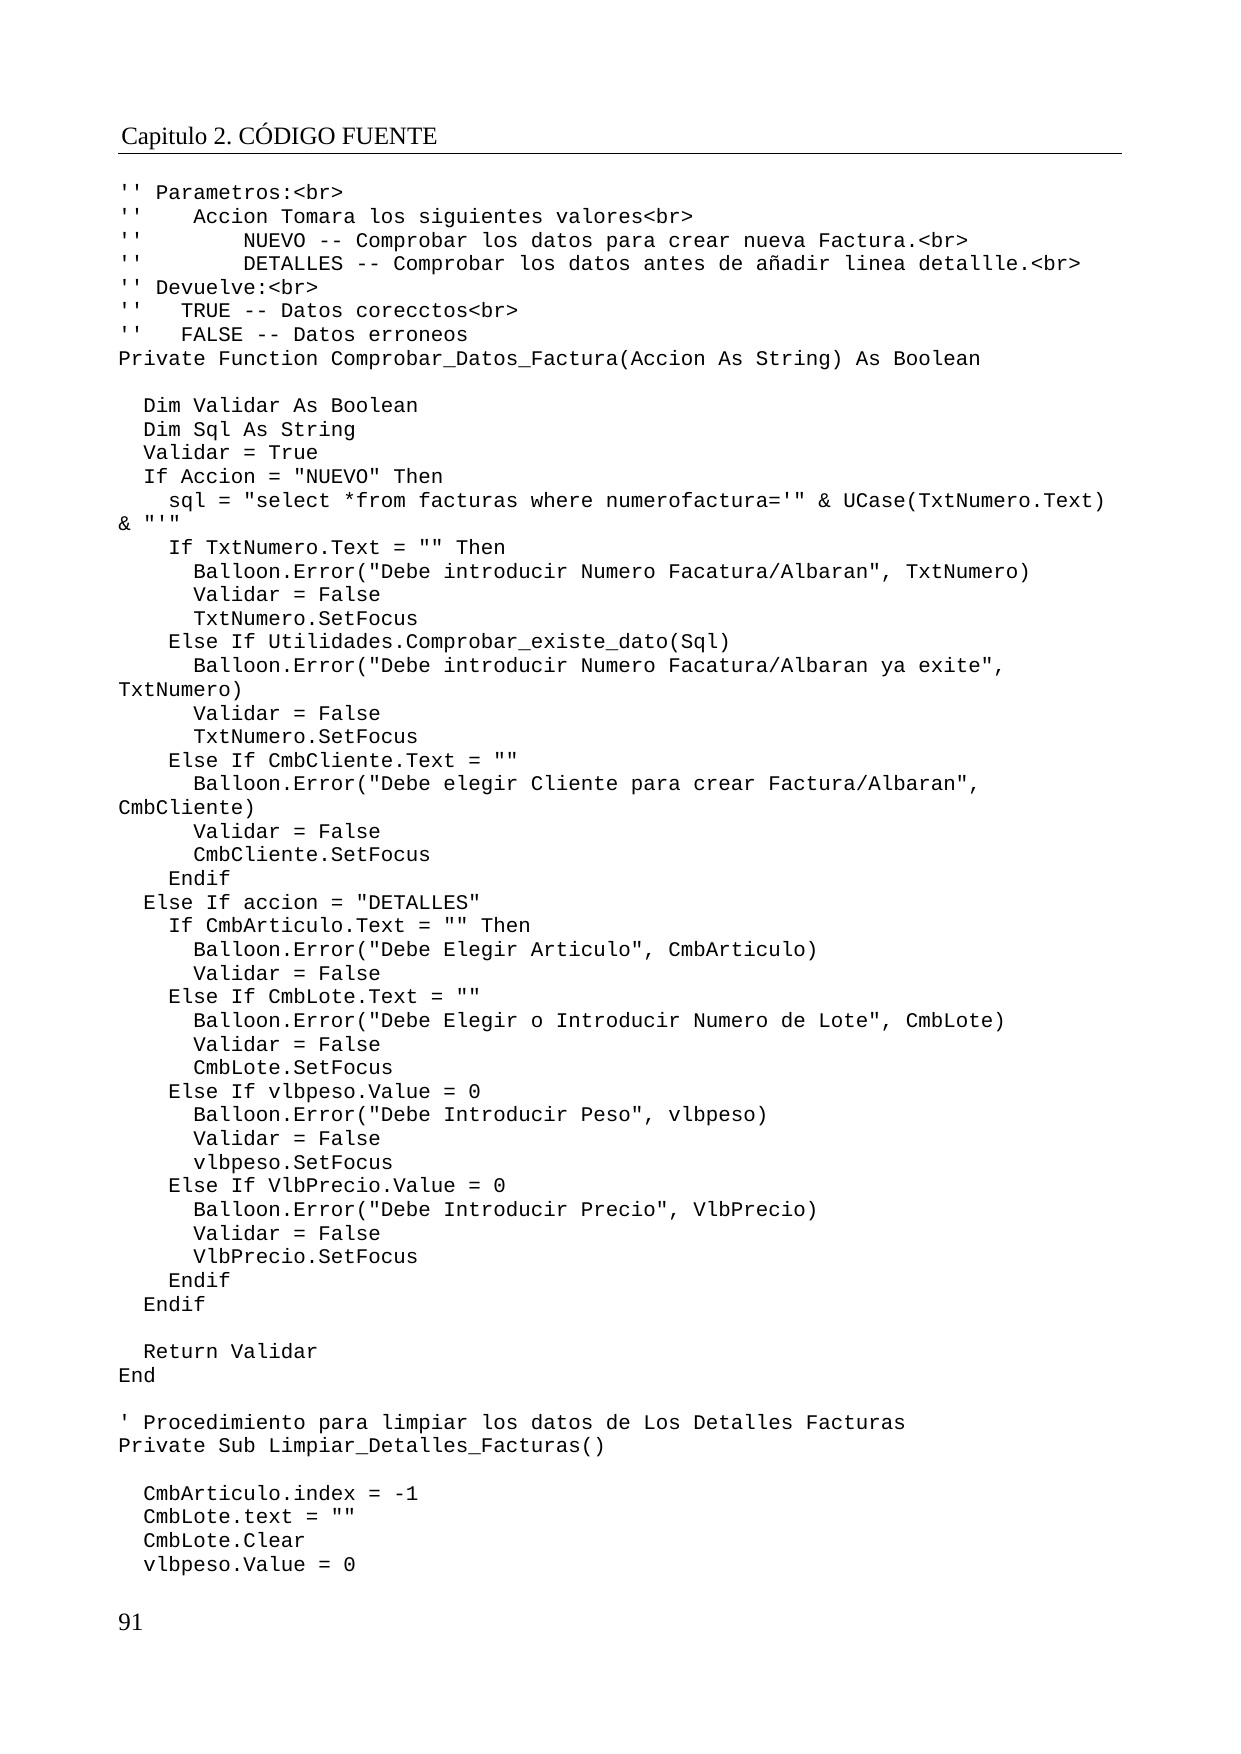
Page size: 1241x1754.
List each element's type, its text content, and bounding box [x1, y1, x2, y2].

text Dim Sql As String [118, 419, 1122, 442]
text '' NUEVO -- Comprobar los datos para crear nueva Factura.<br> [118, 229, 1122, 253]
text Balloon.Error("Debe elegir Cliente para crear Factura/Albaran", CmbCliente) [118, 773, 1122, 821]
text '' FALSE -- Datos erroneos [118, 324, 1122, 348]
text '' Parametros:<br> [118, 182, 1122, 206]
text ' Procedimiento para limpiar los datos de Los Detalles Facturas [118, 1412, 1122, 1436]
text CmbLote.text = "" [118, 1506, 1122, 1530]
text Balloon.Error("Debe Introducir Peso", vlbpeso) [118, 1104, 1122, 1128]
text Else If Utilidades.Comprobar_existe_dato(Sql) [118, 632, 1122, 655]
text VlbPrecio.SetFocus [118, 1246, 1122, 1270]
text Else If CmbCliente.Text = "" [118, 750, 1122, 773]
text Validar = True [118, 442, 1122, 466]
text If CmbArticulo.Text = "" Then [118, 915, 1122, 939]
text If TxtNumero.Text = "" Then [118, 537, 1122, 561]
text Validar = False [118, 821, 1122, 844]
text Endif [118, 868, 1122, 892]
text Else If VlbPrecio.Value = 0 [118, 1175, 1122, 1199]
text Private Sub Limpiar_Detalles_Facturas() [118, 1436, 1122, 1459]
text '' TRUE -- Datos corecctos<br> [118, 301, 1122, 324]
text CmbArticulo.index = -1 [118, 1483, 1122, 1506]
text Else If accion = "DETALLES" [118, 892, 1122, 915]
text '' Accion Tomara los siguientes valores<br> [118, 206, 1122, 229]
text Else If vlbpeso.Value = 0 [118, 1081, 1122, 1104]
text Return Validar [118, 1341, 1122, 1364]
text Else If CmbLote.Text = "" [118, 986, 1122, 1010]
text Balloon.Error("Debe introducir Numero Facatura/Albaran ya exite", TxtNumero) [118, 655, 1122, 702]
text CmbLote.Clear [118, 1530, 1122, 1554]
text Balloon.Error("Debe introducir Numero Facatura/Albaran", TxtNumero) [118, 561, 1122, 584]
text Validar = False [118, 1223, 1122, 1246]
text TxtNumero.SetFocus [118, 608, 1122, 632]
text '' Devuelve:<br> [118, 277, 1122, 301]
text CmbCliente.SetFocus [118, 844, 1122, 868]
text Private Function Comprobar_Datos_Factura(Accion As String) As Boolean [118, 348, 1122, 371]
text Validar = False [118, 1128, 1122, 1152]
text vlbpeso.Value = 0 [118, 1554, 1122, 1577]
text '' DETALLES -- Comprobar los datos antes de añadir linea detallle.<br> [118, 253, 1122, 277]
text Balloon.Error("Debe Introducir Precio", VlbPrecio) [118, 1199, 1122, 1223]
text TxtNumero.SetFocus [118, 726, 1122, 750]
text Dim Validar As Boolean [118, 395, 1122, 419]
text vlbpeso.SetFocus [118, 1152, 1122, 1175]
text Balloon.Error("Debe Elegir Articulo", CmbArticulo) [118, 939, 1122, 963]
text Balloon.Error("Debe Elegir o Introducir Numero de Lote", CmbLote) [118, 1010, 1122, 1033]
text End [118, 1364, 1122, 1388]
text Validar = False [118, 702, 1122, 726]
text If Accion = "NUEVO" Then [118, 466, 1122, 490]
text Validar = False [118, 1033, 1122, 1057]
text Validar = False [118, 963, 1122, 986]
text sql = "select *from facturas where numerofactura='" & UCase(TxtNumero.Text) & "'" [118, 490, 1122, 537]
text Validar = False [118, 584, 1122, 608]
text Endif [118, 1270, 1122, 1294]
text CmbLote.SetFocus [118, 1057, 1122, 1081]
text Endif [118, 1294, 1122, 1317]
